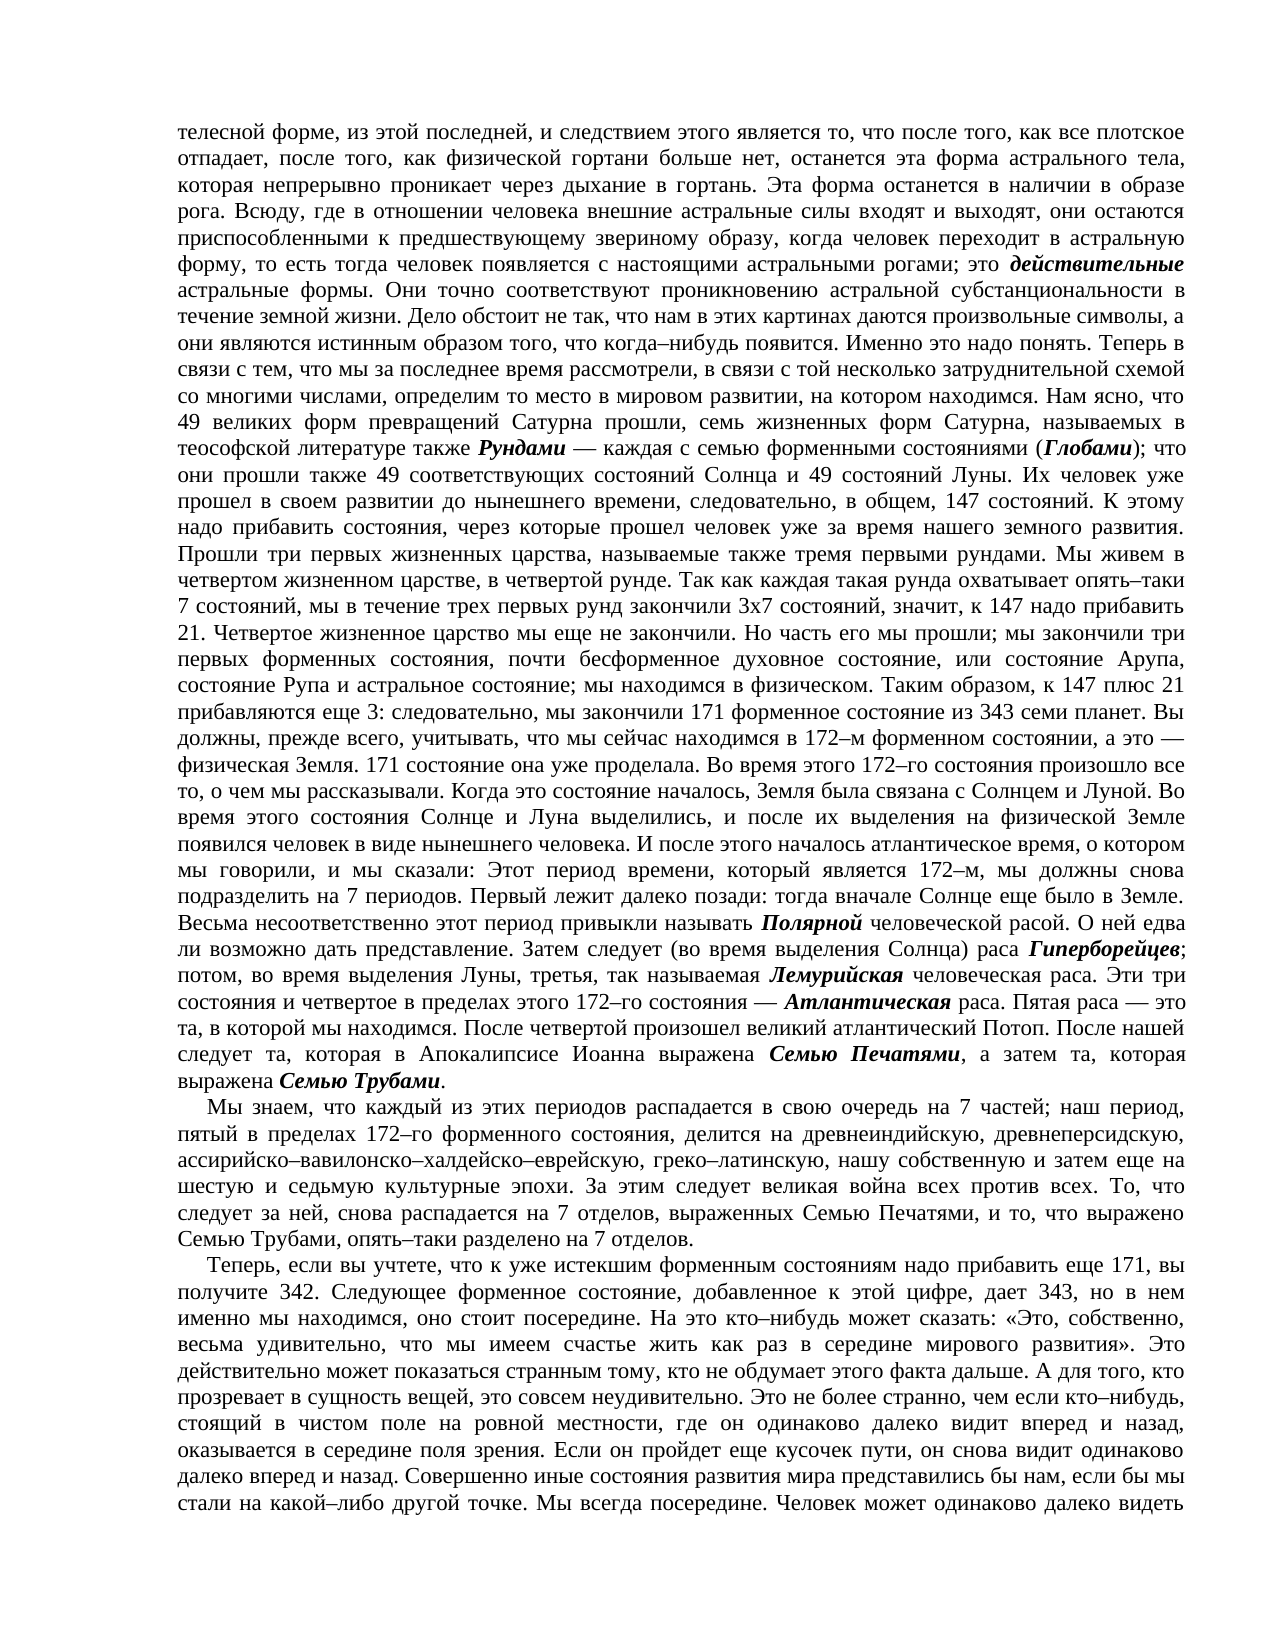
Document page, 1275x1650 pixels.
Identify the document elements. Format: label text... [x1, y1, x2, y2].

text телесной форме, из этой последней, и следствием этого является то, что после того, как все плотское отпадает, после того, как физической гортани больше нет, останется эта форма астрального тела, которая непрерывно проникает через дыхание в гортань. Эта форма останется в наличии в образе рога. Всюду, где в отношении человека внешние астральные силы входят и выходят, они остаются приспособленными к предшествующему звериному образу, когда человек переходит в астральную форму, то есть тогда человек появляется с настоящими астральными рогами; это действительные астральные формы. Они точно соответствуют проникновению астральной субстанциональности в течение земной жизни. Дело обстоит не так, что нам в этих картинах даются произвольные символы, а они являются истинным образом того, что когда–нибудь появится. Именно это надо понять. Теперь в связи с тем, что мы за последнее время рассмотрели, в связи с той несколько затруднительной схемой со многими числами, определим то место в мировом развитии, на котором находимся. Нам ясно, что 49 великих форм превращений Сатурна прошли, семь жизненных форм Сатурна, называемых в теософской литературе также Рундами — каждая с семью форменными состояниями (Глобами); что они прошли также 49 соответствующих состояний Солнца и 49 состояний Луны. Их человек уже прошел в своем развитии до нынешнего времени, следовательно, в общем, 147 состояний. К этому надо прибавить состояния, через которые прошел человек уже за время нашего земного развития. Прошли три первых жизненных царства, называемые также тремя первыми рундами. Мы живем в четвертом жизненном царстве, в четвертой рунде. Так как каждая такая рунда охватывает опять–таки 7 состояний, мы в течение трех первых рунд закончили 3х7 состояний, значит, к 147 надо прибавить 21. Четвертое жизненное царство мы еще не закончили. Но часть его мы прошли; мы закончили три первых форменных состояния, почти бесформенное духовное состояние, или состояние Арупа, состояние Рупа и астральное состояние; мы находимся в физическом. Таким образом, к 147 плюс 21 прибавляются еще 3: следовательно, мы закончили 171 форменное состояние из 343 семи планет. Вы должны, прежде всего, учитывать, что мы сейчас находимся в 172–м форменном состоянии, а это — физическая Земля. 171 состояние она уже проделала. Во время этого 172–го состояния произошло все то, о чем мы рассказывали. Когда это состояние началось, Земля была связана с Солнцем и Луной. Во время этого состояния Солнце и Луна выделились, и после их выделения на физической Земле появился человек в виде нынешнего человека. И после этого началось атлантическое время, о котором мы говорили, и мы сказали: Этот период времени, который является 172–м, мы должны снова подразделить на 7 периодов. Первый лежит далеко позади: тогда вначале Солнце еще было в Земле. Весьма несоответственно этот период привыкли называть Полярной человеческой расой. О ней едва ли возможно дать представление. Затем следует (во время выделения Солнца) раса Гиперборейцев; потом, во время выделения Луны, третья, так называемая Лемурийская человеческая раса. Эти три состояния и четвертое в пределах этого 172–го состояния — Атлантическая раса. Пятая раса — это та, в которой мы находимся. После четвертой произошел великий атлантический Потоп. После нашей следует та, которая в Апокалипсисе Иоанна выражена Семью Печатями, а затем та, которая выражена Семью Трубами. [177, 118, 1186, 1093]
text Теперь, если вы учтете, что к уже истекшим форменным состояниям надо прибавить еще 171, вы получите 342. Следующее форменное состояние, добавленное к этой цифре, дает 343, но в нем именно мы находимся, оно стоит посередине. На это кто–нибудь может сказать: «Это, собственно, весьма удивительно, что мы имеем счастье жить как раз в середине мирового развития». Это действительно может показаться странным тому, кто не обдумает этого факта дальше. А для того, кто прозревает в сущность вещей, это совсем неудивительно. Это не более странно, чем если кто–нибудь, стоящий в чистом поле на ровной местности, где он одинаково далеко видит вперед и назад, оказывается в середине поля зрения. Если он пройдет еще кусочек пути, он снова видит одинаково далеко вперед и назад. Совершенно иные состояния развития мира представились бы нам, если бы мы стали на какой–либо другой точке. Мы всегда посередине. Человек может одинаково далеко видеть [177, 1251, 1186, 1515]
text Мы знаем, что каждый из этих периодов распадается в свою очередь на 7 частей; наш период, пятый в пределах 172–го форменного состояния, делится на древнеиндийскую, древнеперсидскую, ассирийско–вавилонско–халдейско–еврейскую, греко–латинскую, нашу собственную и затем еще на шестую и седьмую культурные эпохи. За этим следует великая война всех против всех. То, что следует за ней, снова распадается на 7 отделов, выраженных Семью Печатями, и то, что выражено Семью Трубами, опять–таки разделено на 7 отделов. [177, 1093, 1186, 1251]
